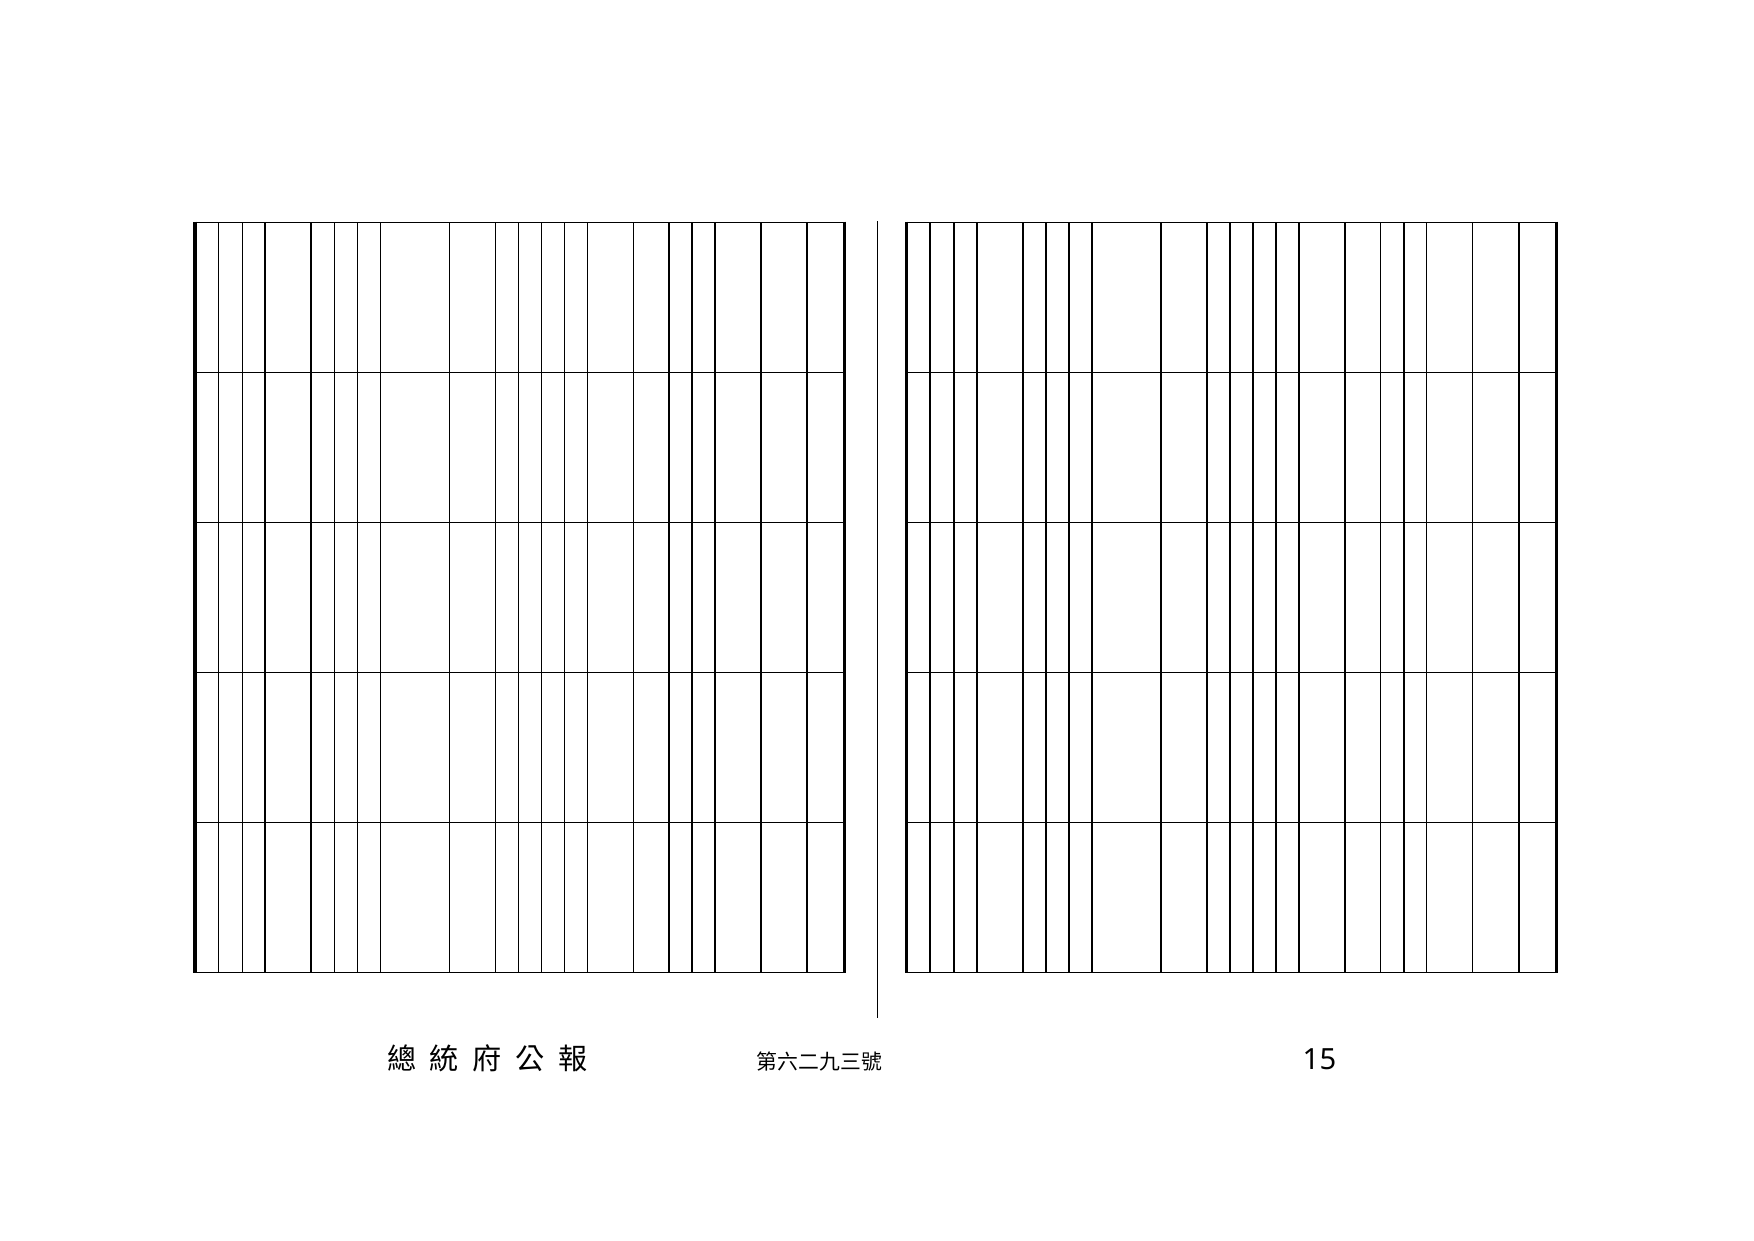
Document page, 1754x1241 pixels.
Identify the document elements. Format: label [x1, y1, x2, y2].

table_cell [738, 373, 760, 522]
table_cell [1024, 673, 1045, 822]
table_cell [908, 373, 929, 522]
table_cell [808, 373, 843, 522]
table_cell [670, 523, 691, 672]
table_cell [1346, 823, 1380, 972]
table_cell [1381, 673, 1403, 822]
table_cell [762, 523, 784, 672]
table_cell [426, 823, 449, 972]
table_cell [1184, 223, 1206, 372]
table_cell [519, 223, 541, 372]
table_cell [426, 673, 449, 822]
table_cell [1496, 373, 1518, 522]
table_cell [808, 223, 843, 372]
table_cell [808, 823, 843, 972]
table_cell [634, 373, 668, 522]
table_cell [634, 523, 668, 672]
table_cell [634, 223, 668, 372]
table_cell [1184, 673, 1206, 822]
table_cell [381, 673, 403, 822]
table_cell [335, 673, 357, 822]
table_cell [519, 523, 541, 672]
table_cell [931, 373, 953, 522]
table_cell [716, 823, 738, 972]
table_cell [588, 373, 611, 522]
table_cell [1277, 523, 1298, 672]
table_cell [219, 823, 242, 972]
table_cell [473, 523, 495, 672]
table_cell [1254, 823, 1275, 972]
table_cell [266, 373, 288, 522]
table_cell [426, 223, 449, 372]
table_cell [1277, 823, 1298, 972]
table_cell [1093, 523, 1115, 672]
table_cell [1138, 673, 1160, 822]
table_cell [588, 223, 611, 372]
table_cell [784, 523, 806, 672]
table_cell [312, 223, 334, 372]
table_cell [1070, 823, 1091, 972]
table_cell [978, 223, 1000, 372]
table_cell [955, 523, 976, 672]
table_cell [1208, 223, 1229, 372]
table_cell [519, 823, 541, 972]
table_cell [784, 823, 806, 972]
table_cell [403, 523, 426, 672]
table_cell [473, 823, 495, 972]
table_cell [670, 373, 691, 522]
table_cell [219, 523, 242, 672]
table_cell [403, 823, 426, 972]
table_cell [1520, 523, 1555, 672]
table_cell [496, 223, 518, 372]
table_cell [312, 523, 334, 672]
table_cell [1000, 373, 1022, 522]
table_cell [1405, 373, 1426, 522]
table_cell [1277, 673, 1298, 822]
table_cell [1450, 673, 1472, 822]
table_cell [908, 223, 929, 372]
table_cell [312, 373, 334, 522]
table_cell [1322, 373, 1344, 522]
table_cell [473, 373, 495, 522]
table_cell [243, 523, 264, 672]
table_cell [955, 823, 976, 972]
table_cell [1473, 523, 1496, 672]
table_cell [1300, 673, 1322, 822]
table_cell [978, 373, 1000, 522]
table_cell [908, 523, 929, 672]
table_cell [693, 673, 714, 822]
table_cell [1346, 373, 1380, 522]
table_cell [931, 523, 953, 672]
table_cell [1496, 823, 1518, 972]
table_cell [335, 223, 357, 372]
table_cell [1427, 823, 1450, 972]
table_cell [519, 373, 541, 522]
table_cell [978, 673, 1000, 822]
table_cell [1520, 373, 1555, 522]
table_cell [1070, 373, 1091, 522]
table_cell [1138, 823, 1160, 972]
table_cell [1496, 673, 1518, 822]
table_cell [670, 223, 691, 372]
table_cell [1208, 373, 1229, 522]
table_cell [1047, 673, 1068, 822]
table_cell [426, 373, 449, 522]
table_cell [1473, 223, 1496, 372]
table_cell [1473, 373, 1496, 522]
table_cell [693, 823, 714, 972]
table_cell [542, 223, 564, 372]
table_cell [403, 673, 426, 822]
table_cell [358, 673, 380, 822]
table_cell [762, 373, 784, 522]
table_cell [1115, 523, 1138, 672]
table_cell [565, 223, 587, 372]
table_cell [1047, 223, 1068, 372]
table_cell [403, 223, 426, 372]
table_cell [1520, 673, 1555, 822]
table_cell [1093, 673, 1115, 822]
table_cell [738, 223, 760, 372]
table_cell [243, 823, 264, 972]
table_cell [1381, 223, 1403, 372]
table_cell [611, 823, 633, 972]
table_cell [1254, 673, 1275, 822]
table_cell [1405, 523, 1426, 672]
table_cell [634, 673, 668, 822]
table_cell [693, 523, 714, 672]
table_cell [335, 823, 357, 972]
table_cell [1000, 823, 1022, 972]
table_cell [716, 673, 738, 822]
table_cell [1184, 823, 1206, 972]
table_cell [1070, 223, 1091, 372]
table_cell [1520, 823, 1555, 972]
table_cell [978, 823, 1000, 972]
table_cell [496, 523, 518, 672]
table_cell [1115, 673, 1138, 822]
table_cell [542, 673, 564, 822]
table_cell [1000, 223, 1022, 372]
table_cell [450, 223, 472, 372]
table_cell [955, 373, 976, 522]
table_cell [978, 523, 1000, 672]
table_cell [335, 373, 357, 522]
table_cell [288, 523, 310, 672]
table_cell [738, 673, 760, 822]
table_cell [931, 673, 953, 822]
table_cell [1093, 373, 1115, 522]
table_cell [1381, 823, 1403, 972]
table_cell [519, 673, 541, 822]
table_cell [1000, 673, 1022, 822]
table_cell [381, 373, 403, 522]
table_cell [450, 523, 472, 672]
table_cell [381, 823, 403, 972]
table_cell [1162, 523, 1184, 672]
table_cell [1115, 823, 1138, 972]
table_cell [908, 823, 929, 972]
table_cell [565, 523, 587, 672]
table_cell [1450, 223, 1472, 372]
table_cell [565, 373, 587, 522]
table_cell [1254, 523, 1275, 672]
table_cell [931, 223, 953, 372]
table_cell [496, 823, 518, 972]
table_cell [784, 373, 806, 522]
table_cell [243, 223, 264, 372]
table_cell [1300, 223, 1322, 372]
table_cell [1427, 673, 1450, 822]
table_cell [1473, 823, 1496, 972]
table_cell [381, 223, 403, 372]
table_cell [762, 223, 784, 372]
table_cell [450, 823, 472, 972]
table_cell [1047, 823, 1068, 972]
table_cell [1322, 673, 1344, 822]
table_cell [1000, 523, 1022, 672]
table_cell [1300, 523, 1322, 672]
table_cell [358, 223, 380, 372]
table_cell [808, 673, 843, 822]
table_cell [693, 373, 714, 522]
table_cell [496, 373, 518, 522]
table_cell [784, 673, 806, 822]
table_cell [1496, 223, 1518, 372]
table_cell [738, 823, 760, 972]
table_cell [1254, 223, 1275, 372]
table_cell [542, 373, 564, 522]
table_cell [1184, 523, 1206, 672]
table_cell [1162, 823, 1184, 972]
table_cell [1322, 823, 1344, 972]
table_cell [542, 523, 564, 672]
table_cell [288, 373, 310, 522]
table_cell [1115, 223, 1138, 372]
table_cell [1138, 223, 1160, 372]
table_cell [358, 523, 380, 672]
table_cell [1346, 223, 1380, 372]
table_cell [784, 223, 806, 372]
table_cell [473, 673, 495, 822]
table_cell [1231, 223, 1252, 372]
table_cell [1115, 373, 1138, 522]
table_cell [219, 373, 242, 522]
table_cell [611, 223, 633, 372]
table_cell [1208, 673, 1229, 822]
table_cell [670, 823, 691, 972]
table_cell [1381, 523, 1403, 672]
table_cell [1405, 673, 1426, 822]
table_cell [1346, 523, 1380, 672]
table_cell [1520, 223, 1555, 372]
table_cell [1047, 373, 1068, 522]
table_cell [403, 373, 426, 522]
table_cell [565, 673, 587, 822]
table_cell [496, 673, 518, 822]
table_cell [1450, 823, 1472, 972]
table_cell [1231, 523, 1252, 672]
table_cell [670, 673, 691, 822]
table_cell [197, 223, 218, 372]
table_cell [762, 823, 784, 972]
table_cell [266, 823, 288, 972]
table_cell [197, 373, 218, 522]
table_cell [243, 373, 264, 522]
table_cell [197, 673, 218, 822]
table_cell [243, 673, 264, 822]
table_cell [1450, 523, 1472, 672]
table_cell [1184, 373, 1206, 522]
table_cell [1300, 823, 1322, 972]
table_cell [1346, 673, 1380, 822]
table_cell [1093, 223, 1115, 372]
table_cell [450, 673, 472, 822]
table_cell [716, 223, 738, 372]
table_cell [611, 523, 633, 672]
table_cell [1024, 223, 1045, 372]
table_cell [197, 823, 218, 972]
table_cell [312, 823, 334, 972]
table_cell [288, 823, 310, 972]
table_cell [1381, 373, 1403, 522]
table_cell [1162, 223, 1184, 372]
table_cell [1427, 373, 1450, 522]
table_cell [1231, 673, 1252, 822]
table_cell [1254, 373, 1275, 522]
table_cell [288, 673, 310, 822]
table_cell [473, 223, 495, 372]
table_cell [219, 673, 242, 822]
table_cell [1070, 673, 1091, 822]
table_cell [1405, 223, 1426, 372]
table_cell [1427, 523, 1450, 672]
table_cell [693, 223, 714, 372]
table_cell [266, 673, 288, 822]
table_cell [1208, 823, 1229, 972]
table_cell [1473, 673, 1496, 822]
table_cell [266, 223, 288, 372]
table_cell [1322, 523, 1344, 672]
table_cell [588, 823, 611, 972]
table_cell [266, 523, 288, 672]
table_cell [197, 523, 218, 672]
table_cell [738, 523, 760, 672]
table_cell [1277, 373, 1298, 522]
table_cell [312, 673, 334, 822]
table_cell [1024, 523, 1045, 672]
table_cell [288, 223, 310, 372]
table_cell [1496, 523, 1518, 672]
table_cell [1300, 373, 1322, 522]
table_cell [1450, 373, 1472, 522]
table_cell [1231, 373, 1252, 522]
table_cell [426, 523, 449, 672]
table_cell [611, 373, 633, 522]
table_cell [611, 673, 633, 822]
table_cell [450, 373, 472, 522]
table_cell [634, 823, 668, 972]
table_cell [1208, 523, 1229, 672]
table_cell [808, 523, 843, 672]
table_cell [1138, 373, 1160, 522]
table_cell [1322, 223, 1344, 372]
table_cell [1405, 823, 1426, 972]
table_cell [908, 673, 929, 822]
table_cell [358, 823, 380, 972]
table_cell [1024, 373, 1045, 522]
table_cell [381, 523, 403, 672]
table_cell [219, 223, 242, 372]
table_cell [1047, 523, 1068, 672]
table_cell [358, 373, 380, 522]
table_cell [1162, 673, 1184, 822]
table_cell [1138, 523, 1160, 672]
table_cell [1070, 523, 1091, 672]
table_cell [1162, 373, 1184, 522]
table_cell [1024, 823, 1045, 972]
table_cell [565, 823, 587, 972]
table_cell [762, 673, 784, 822]
table_cell [588, 673, 611, 822]
table_cell [955, 673, 976, 822]
table_cell [1277, 223, 1298, 372]
table_cell [931, 823, 953, 972]
table_cell [1427, 223, 1450, 372]
table_cell [588, 523, 611, 672]
table_cell [955, 223, 976, 372]
table_cell [1231, 823, 1252, 972]
table_cell [716, 523, 738, 672]
table_cell [716, 373, 738, 522]
table_cell [1093, 823, 1115, 972]
table_cell [542, 823, 564, 972]
table_cell [335, 523, 357, 672]
